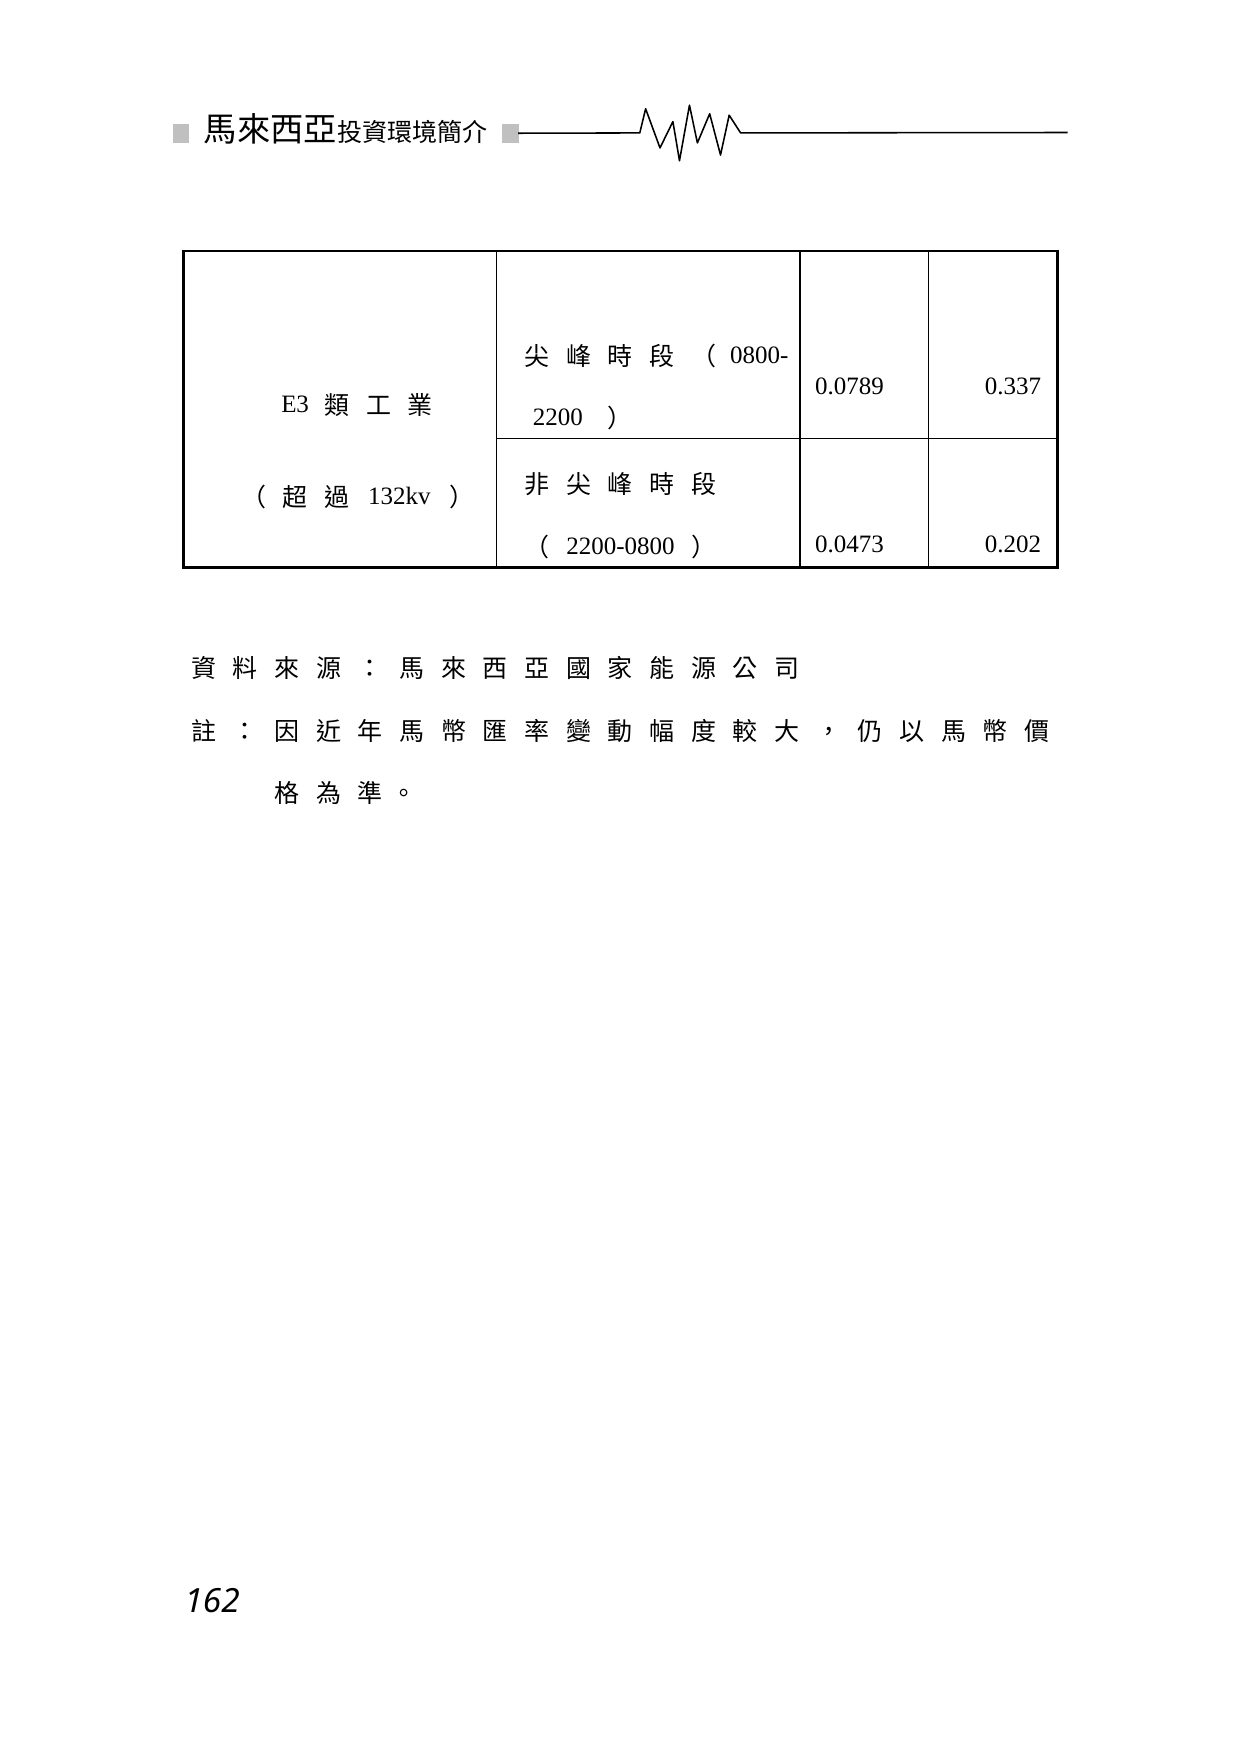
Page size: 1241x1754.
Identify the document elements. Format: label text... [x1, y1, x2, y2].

table_cell 0.0789 [801, 252, 928, 438]
table_cell 非尖峰時段（2200-0800） [497, 439, 799, 566]
table_cell E3類工業 （超過132kv） [185, 252, 496, 566]
text 註：因近年馬幣匯率變動幅度較大，仍以馬幣價格為準。 [183, 688, 1058, 813]
table_cell 0.337 [929, 252, 1056, 438]
table_cell 0.0473 [801, 439, 928, 566]
text 資料來源：馬來西亞國家能源公司 [183, 625, 1058, 688]
table_cell 尖峰時段（0800-2200） [497, 252, 799, 438]
table_cell 0.202 [929, 439, 1056, 566]
